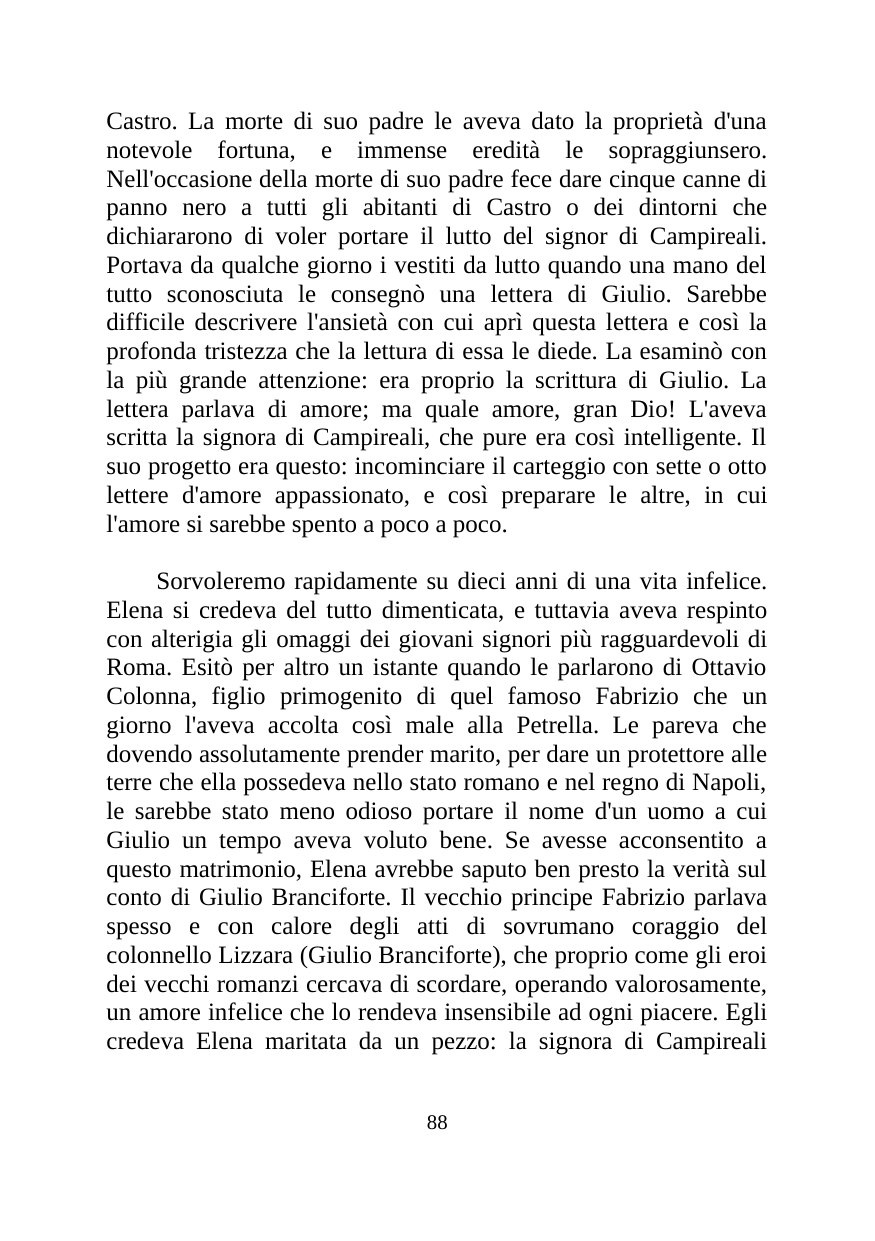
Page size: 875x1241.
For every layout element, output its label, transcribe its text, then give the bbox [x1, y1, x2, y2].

text Sorvoleremo rapidamente su dieci anni di una vita infelice. Elena si credeva del tutto dimenticata, e tuttavia aveva respinto con alterigia gli omaggi dei giovani signori più ragguardevoli di Roma. Esitò per altro un istante quando le parlarono di Ottavio Colonna, figlio primogenito di quel famoso Fabrizio che un giorno l'aveva accolta così male alla Petrella. Le pareva che dovendo assolutamente prender marito, per dare un protettore alle terre che ella possedeva nello stato romano e nel regno di Napoli, le sarebbe stato meno odioso portare il nome d'un uomo a cui Giulio un tempo aveva voluto bene. Se avesse acconsentito a questo matrimonio, Elena avrebbe saputo ben presto la verità sul conto di Giulio Branciforte. Il vecchio principe Fabrizio parlava spesso e con calore degli atti di sovrumano coraggio del colonnello Lizzara (Giulio Branciforte), che proprio come gli eroi dei vecchi romanzi cercava di scordare, operando valorosamente, un amore infelice che lo rendeva insensibile ad ogni piacere. Egli credeva Elena maritata da un pezzo: la signora di Campireali [106, 566, 768, 1055]
text Castro. La morte di suo padre le aveva dato la proprietà d'una notevole fortuna, e immense eredità le sopraggiunsero. Nell'occasione della morte di suo padre fece dare cinque canne di panno nero a tutti gli abitanti di Castro o dei dintorni che dichiararono di voler portare il lutto del signor di Campireali. Portava da qualche giorno i vestiti da lutto quando una mano del tutto sconosciuta le consegnò una lettera di Giulio. Sarebbe difficile descrivere l'ansietà con cui aprì questa lettera e così la profonda tristezza che la lettura di essa le diede. La esaminò con la più grande attenzione: era proprio la scrittura di Giulio. La lettera parlava di amore; ma quale amore, gran Dio! L'aveva scritta la signora di Campireali, che pure era così intelligente. Il suo progetto era questo: incominciare il carteggio con sette o otto lettere d'amore appassionato, e così preparare le altre, in cui l'amore si sarebbe spento a poco a poco. [106, 106, 768, 537]
